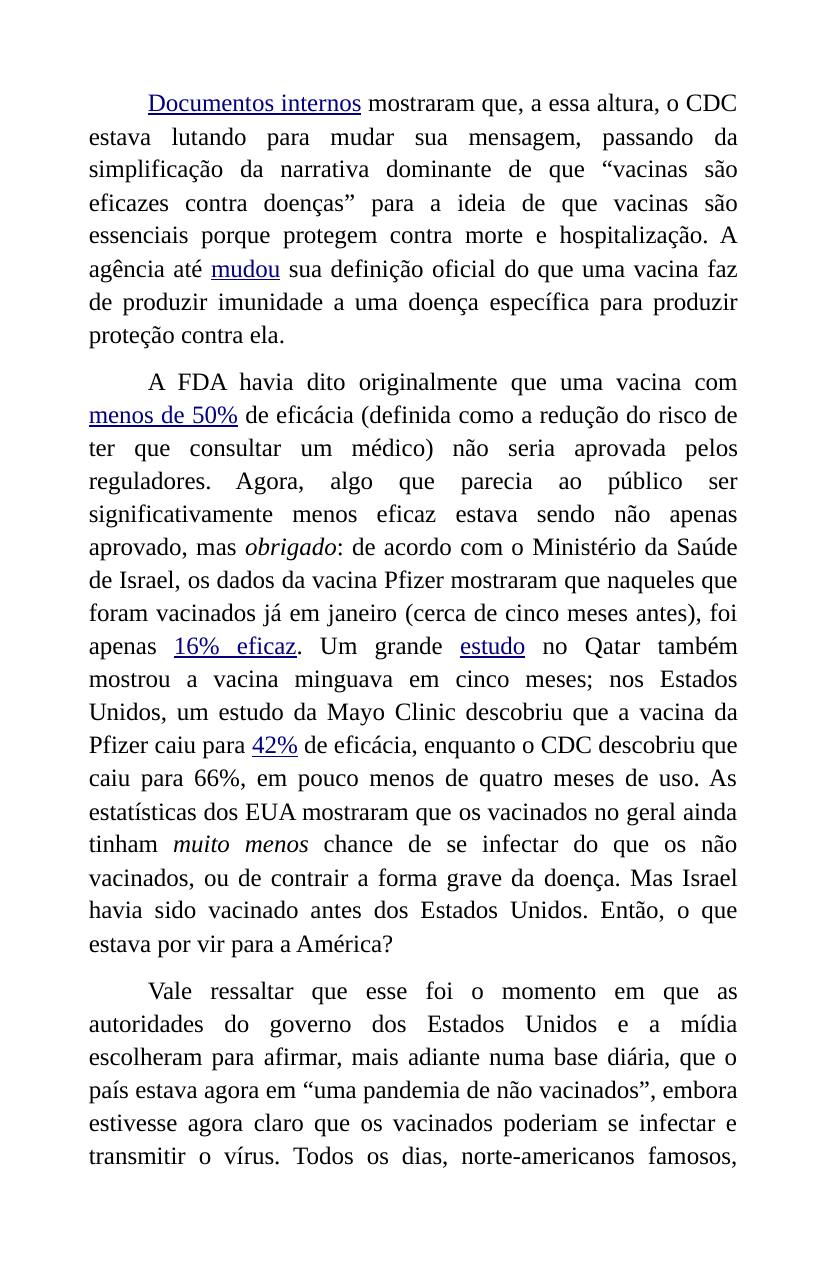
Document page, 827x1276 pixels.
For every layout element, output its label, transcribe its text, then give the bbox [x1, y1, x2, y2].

text A FDA havia dito originalmente que uma vacina com menos de 50% de eficácia (definida como a redução do risco de ter que consultar um médico) não seria aprovada pelos reguladores. Agora, algo que parecia ao público ser significativamente menos eficaz estava sendo não apenas aprovado, mas obrigado: de acordo com o Ministério da Saúde de Israel, os dados da vacina Pfizer mostraram que naqueles que foram vacinados já em janeiro (cerca de cinco meses antes), foi apenas 16% eficaz. Um grande estudo no Qatar também mostrou a vacina minguava em cinco meses; nos Estados Unidos, um estudo da Mayo Clinic descobriu que a vacina da Pfizer caiu para 42% de eficácia, enquanto o CDC descobriu que caiu para 66%, em pouco menos de quatro meses de uso. As estatísticas dos EUA mostraram que os vacinados no geral ainda tinham muito menos chance de se infectar do que os não vacinados, ou de contrair a forma grave da doença. Mas Israel havia sido vacinado antes dos Estados Unidos. Então, o que estava por vir para a América? [88, 367, 738, 957]
text Documentos internos mostraram que, a essa altura, o CDC estava lutando para mudar sua mensagem, passando da simplificação da narrativa dominante de que “vacinas são eficazes contra doenças” para a ideia de que vacinas são essenciais porque protegem contra morte e hospitalização. A agência até mudou sua definição oficial do que uma vacina faz de produzir imunidade a uma doença específica para produzir proteção contra ela. [88, 88, 738, 348]
text Vale ressaltar que esse foi o momento em que as autoridades do governo dos Estados Unidos e a mídia escolheram para afirmar, mais adiante numa base diária, que o país estava agora em “uma pandemia de não vacinados”, embora estivesse agora claro que os vacinados poderiam se infectar e transmitir o vírus. Todos os dias, norte-americanos famosos, [88, 976, 738, 1170]
